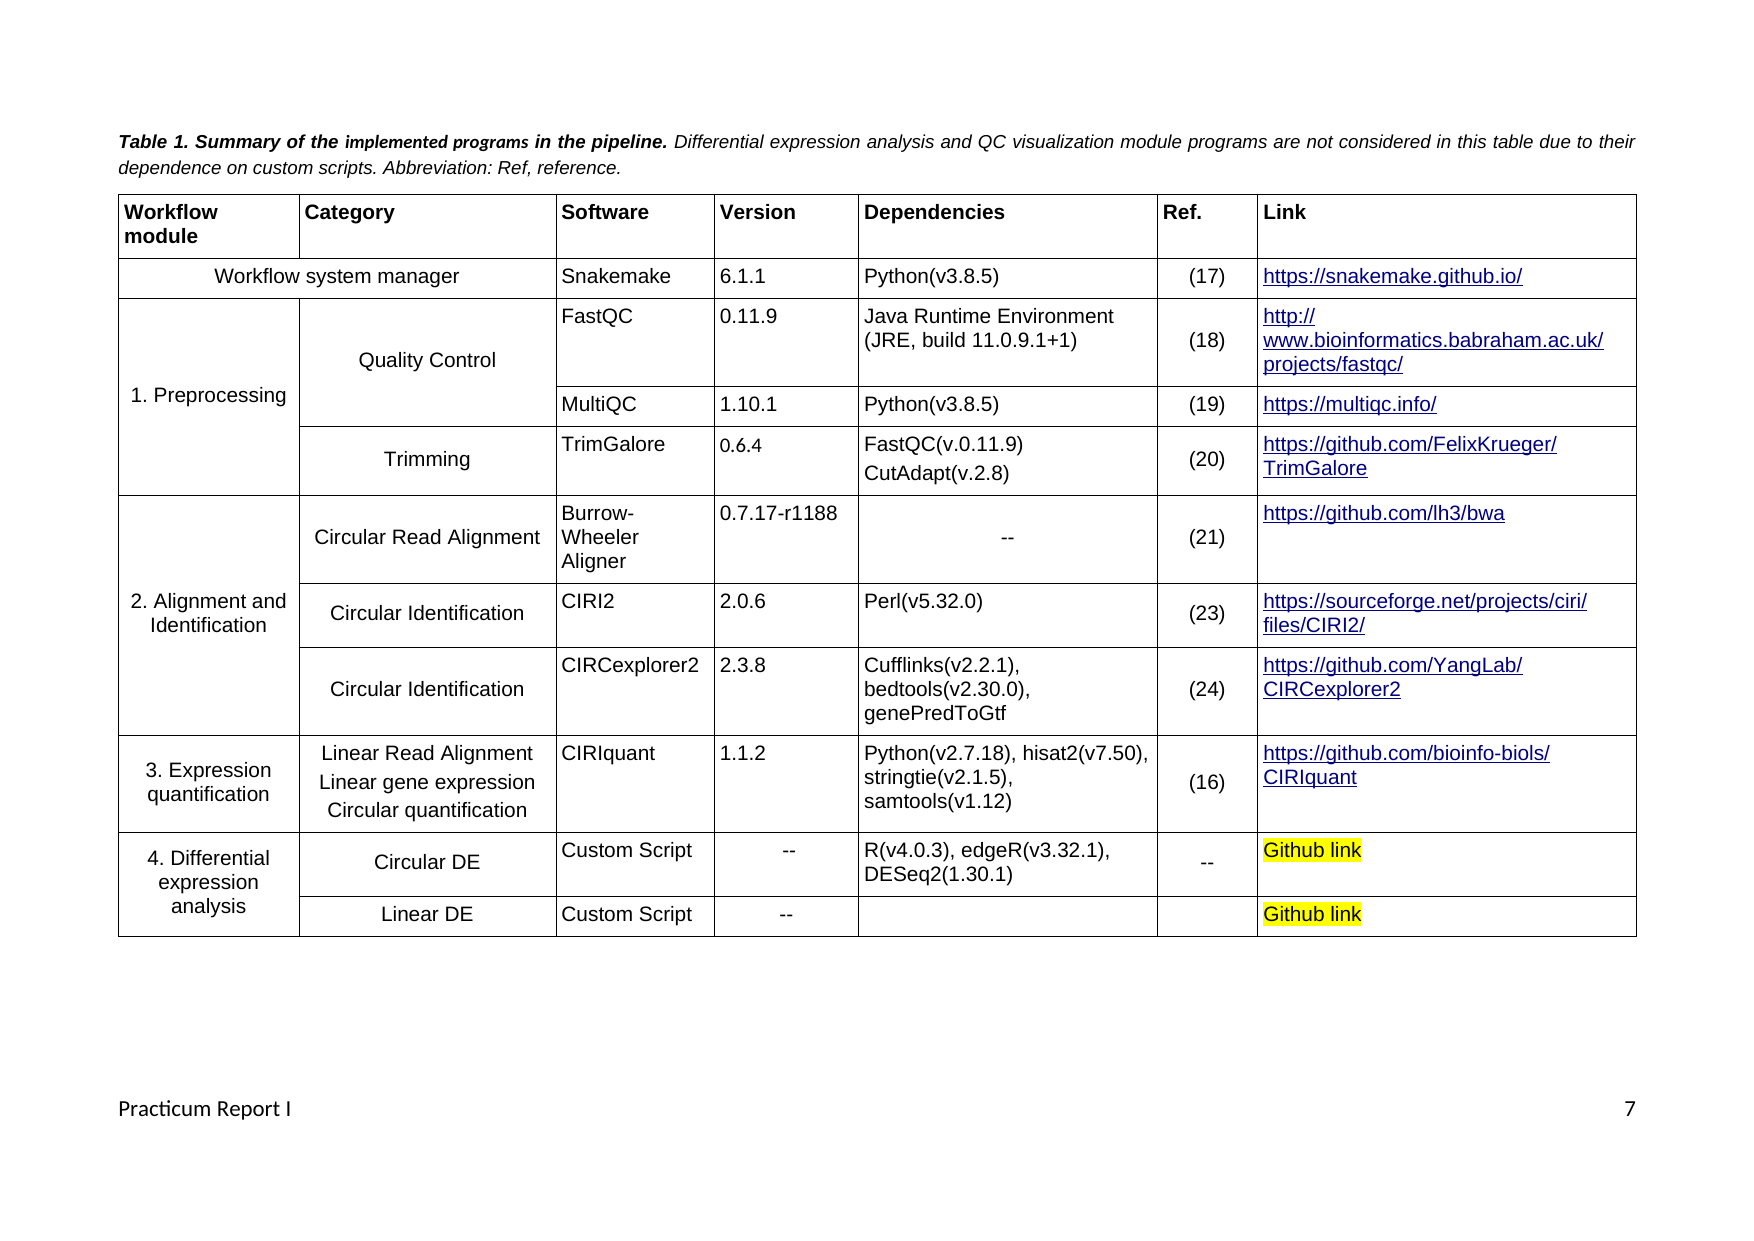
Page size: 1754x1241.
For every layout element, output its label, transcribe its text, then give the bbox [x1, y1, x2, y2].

table_cell Custom Script [557, 833, 714, 896]
table_cell (19) [1158, 387, 1257, 426]
table_cell (23) [1158, 584, 1257, 647]
table_cell http://www.bioinformatics.babraham.ac.uk/projects/fastqc/ [1258, 299, 1636, 386]
table_cell 6.1.1 [715, 259, 858, 298]
table_cell -- [715, 897, 858, 936]
table_cell Linear DE [300, 897, 556, 936]
table_cell https://sourceforge.net/projects/ciri/files/CIRI2/ [1258, 584, 1636, 647]
table_cell Java Runtime Environment (JRE, build 11.0.9.1+1) [859, 299, 1157, 386]
table_header Link [1258, 195, 1636, 258]
table_cell Linear Read Alignment Linear gene expression Circular quantification [300, 736, 556, 832]
table_cell 4. Differential expression analysis [119, 833, 299, 936]
table_cell (18) [1158, 299, 1257, 386]
table_cell CIRI2 [557, 584, 714, 647]
table_cell 0.6.4 [715, 427, 858, 495]
table_cell Github link [1258, 833, 1636, 896]
table_cell 2. Alignment and Identification [119, 496, 299, 735]
table_cell Circular DE [300, 833, 556, 896]
table_cell (24) [1158, 648, 1257, 735]
table_cell Github link [1258, 897, 1636, 936]
table_cell Burrow-Wheeler Aligner [557, 496, 714, 583]
table_cell Circular Read Alignment [300, 496, 556, 583]
table_cell Cufflinks(v2.2.1), bedtools(v2.30.0), genePredToGtf [859, 648, 1157, 735]
table_cell 1.1.2 [715, 736, 858, 832]
table_cell -- [1158, 833, 1257, 896]
table_cell (21) [1158, 496, 1257, 583]
table_cell [859, 897, 1157, 936]
table_cell Perl(v5.32.0) [859, 584, 1157, 647]
table_cell FastQC [557, 299, 714, 386]
table_cell Circular Identification [300, 584, 556, 647]
table_header Ref. [1158, 195, 1257, 258]
table_cell https://github.com/lh3/bwa [1258, 496, 1636, 583]
table_cell Custom Script [557, 897, 714, 936]
table_cell (16) [1158, 736, 1257, 832]
table_header Version [715, 195, 858, 258]
table_cell TrimGalore [557, 427, 714, 495]
table_cell 2.3.8 [715, 648, 858, 735]
table_cell Workflow system manager [119, 259, 556, 298]
table_cell 2.0.6 [715, 584, 858, 647]
table_cell [1158, 897, 1257, 936]
table_header Workflow module [119, 195, 299, 258]
table_cell 0.11.9 [715, 299, 858, 386]
table_header Dependencies [859, 195, 1157, 258]
text Table 1. Summary of the implemented programs in the pipeline. Differential expression analysis and QC visualization module programs are not considered in this table due to their dependence on custom scripts. Abbreviation: Ref, reference. [118, 131, 1636, 178]
table_cell (20) [1158, 427, 1257, 495]
table_cell Python(v3.8.5) [859, 387, 1157, 426]
table_header Software [557, 195, 714, 258]
table_cell CIRCexplorer2 [557, 648, 714, 735]
table_cell 0.7.17-r1188 [715, 496, 858, 583]
table_cell Quality Control [300, 299, 556, 426]
table_cell MultiQC [557, 387, 714, 426]
table_cell (17) [1158, 259, 1257, 298]
table_cell 1. Preprocessing [119, 299, 299, 495]
table_cell -- [859, 496, 1157, 583]
table_cell https://snakemake.github.io/ [1258, 259, 1636, 298]
table_cell Circular Identification [300, 648, 556, 735]
table_cell -- [715, 833, 858, 896]
table_cell https://multiqc.info/ [1258, 387, 1636, 426]
table_cell Trimming [300, 427, 556, 495]
table_cell FastQC(v.0.11.9) CutAdapt(v.2.8) [859, 427, 1157, 495]
table_cell https://github.com/YangLab/CIRCexplorer2 [1258, 648, 1636, 735]
table_cell Python(v3.8.5) [859, 259, 1157, 298]
table_cell https://github.com/bioinfo-biols/CIRIquant [1258, 736, 1636, 832]
table_cell https://github.com/FelixKrueger/TrimGalore [1258, 427, 1636, 495]
table_header Category [300, 195, 556, 258]
table_cell CIRIquant [557, 736, 714, 832]
table_cell 3. Expression quantification [119, 736, 299, 832]
table_cell 1.10.1 [715, 387, 858, 426]
table_cell Snakemake [557, 259, 714, 298]
table_cell Python(v2.7.18), hisat2(v7.50), stringtie(v2.1.5), samtools(v1.12) [859, 736, 1157, 832]
table_cell R(v4.0.3), edgeR(v3.32.1), DESeq2(1.30.1) [859, 833, 1157, 896]
